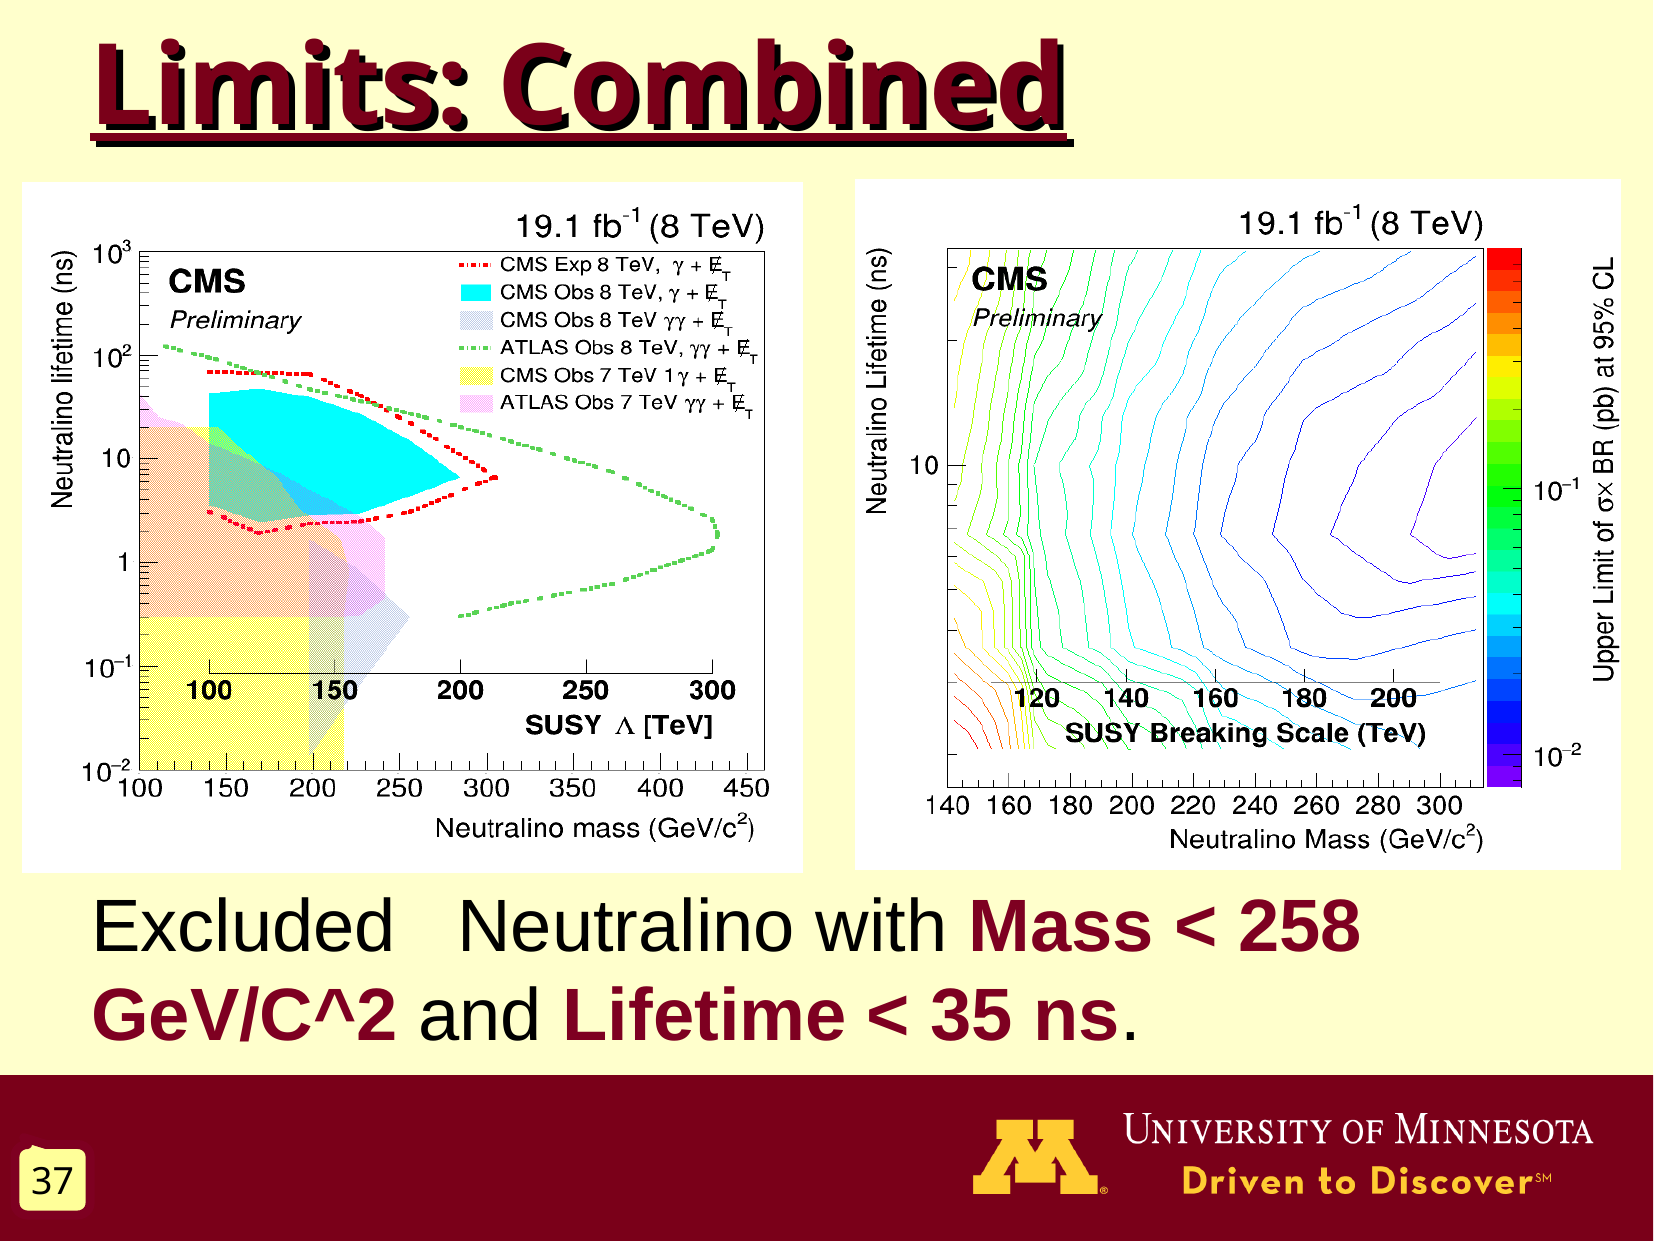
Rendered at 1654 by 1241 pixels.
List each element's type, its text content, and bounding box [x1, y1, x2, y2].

list Excluded Neutralino with Mass < 258 GeV/C^2 and Lifetime < 35 ns. [30, 870, 1653, 1066]
picture [0, 1075, 1654, 1241]
picture [22, 182, 803, 873]
text_box 37 [15, 1137, 91, 1216]
title Limits: Combined [75, 4, 1606, 155]
picture [855, 179, 1621, 871]
